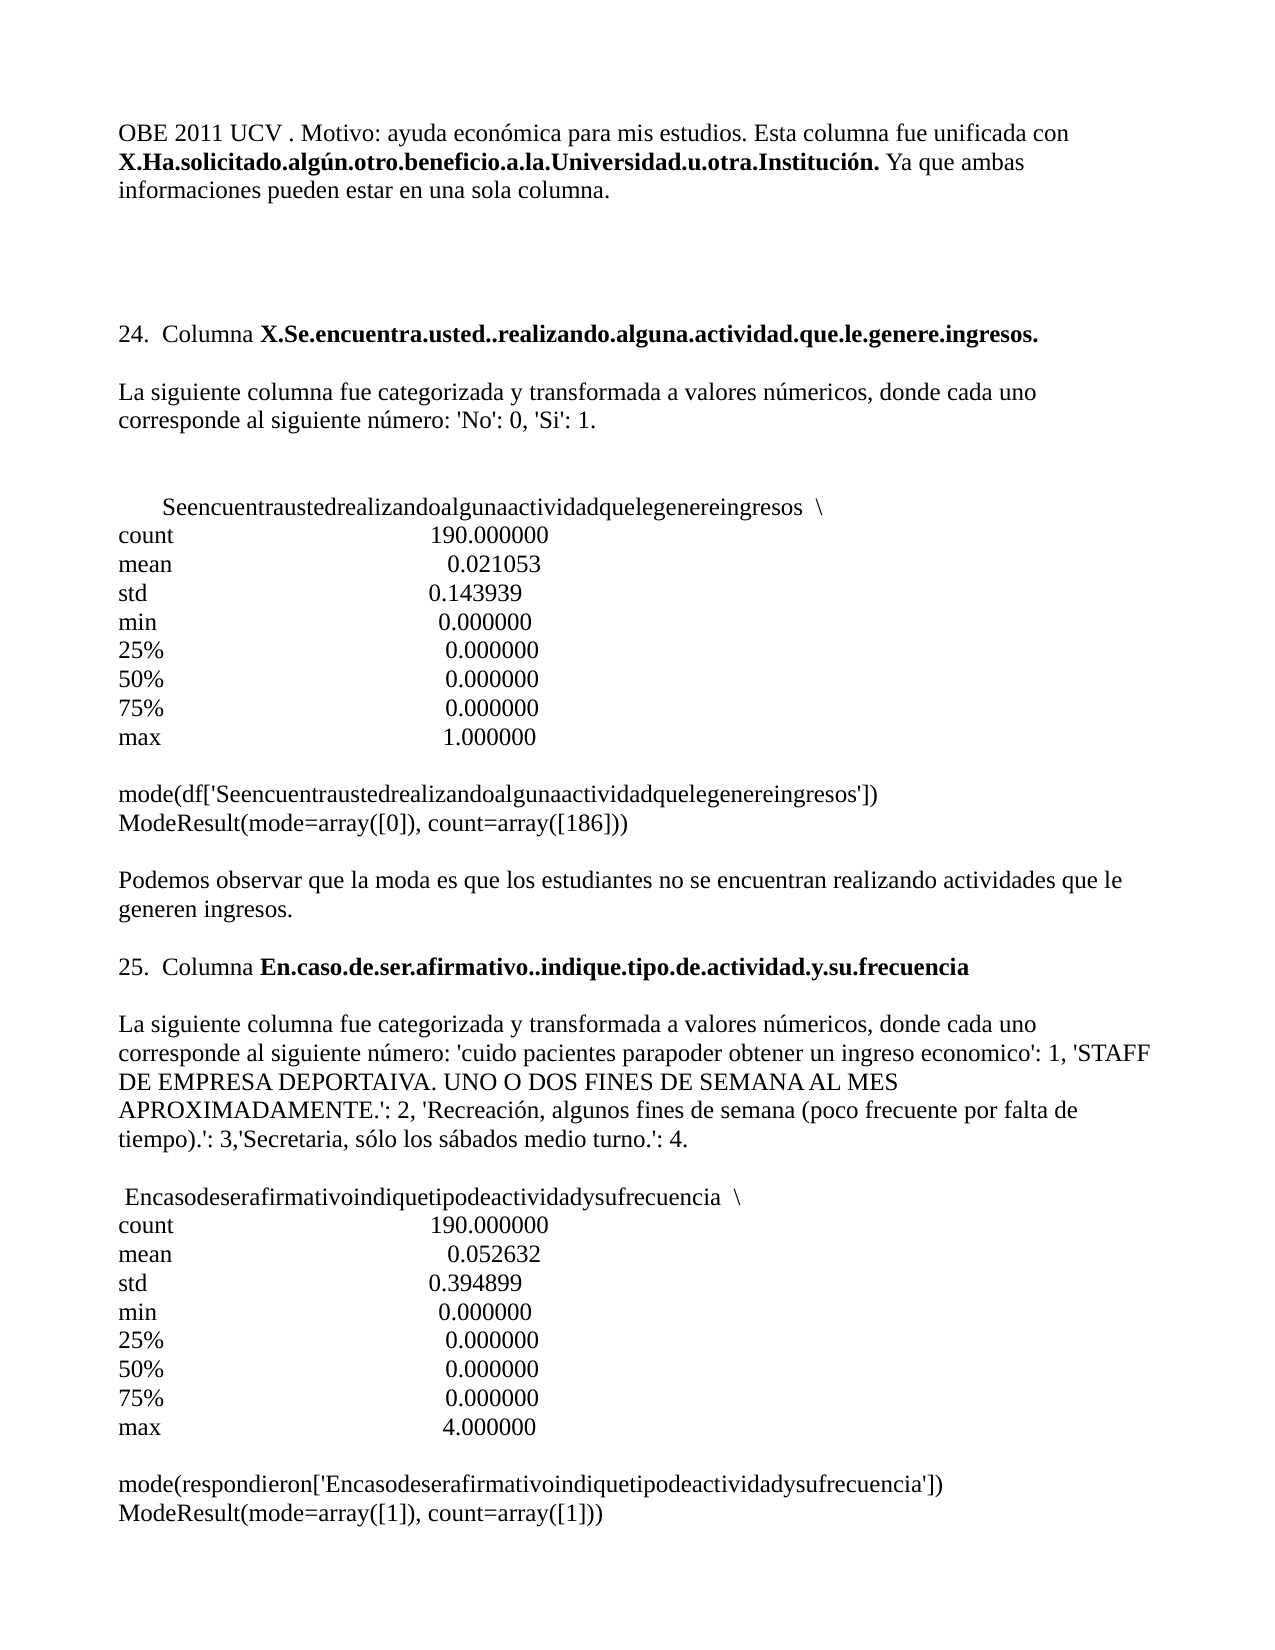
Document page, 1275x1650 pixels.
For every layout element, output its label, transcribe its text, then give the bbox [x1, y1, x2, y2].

text 50% 0.000000 [118, 1354, 1157, 1383]
text 24. Columna X.Se.encuentra.usted..realizando.alguna.actividad.que.le.genere.ingresos. [118, 319, 1157, 348]
text mode(respondieron['Encasodeserafirmativoindiquetipodeactividadysufrecuencia']) [118, 1469, 1157, 1498]
text Seencuentraustedrealizandoalgunaactividadquelegenereingresos \ [118, 492, 1157, 521]
text ModeResult(mode=array([1]), count=array([1])) [118, 1498, 1157, 1527]
text min 0.000000 [118, 1297, 1157, 1326]
text std 0.394899 [118, 1268, 1157, 1297]
text std 0.143939 [118, 578, 1157, 607]
text 25. Columna En.caso.de.ser.afirmativo..indique.tipo.de.actividad.y.su.frecuencia [118, 952, 1157, 981]
text 50% 0.000000 [118, 664, 1157, 693]
text count 190.000000 [118, 521, 1157, 549]
text mode(df['Seencuentraustedrealizandoalgunaactividadquelegenereingresos']) [118, 779, 1157, 808]
text count 190.000000 [118, 1211, 1157, 1239]
text max 4.000000 [118, 1412, 1157, 1441]
text mean 0.052632 [118, 1239, 1157, 1268]
text Podemos observar que la moda es que los estudiantes no se encuentran realizando actividades que le generen ingresos. [118, 866, 1157, 923]
text OBE 2011 UCV . Motivo: ayuda económica para mis estudios. Esta columna fue unificada con X.Ha.solicitado.algún.otro.beneficio.a.la.Universidad.u.otra.Institución. Ya que ambas informaciones pueden estar en una sola columna. [118, 118, 1157, 204]
text 25% 0.000000 [118, 1326, 1157, 1354]
text Encasodeserafirmativoindiquetipodeactividadysufrecuencia \ [118, 1182, 1157, 1211]
text mean 0.021053 [118, 549, 1157, 578]
text min 0.000000 [118, 607, 1157, 636]
text 75% 0.000000 [118, 693, 1157, 722]
text ModeResult(mode=array([0]), count=array([186])) [118, 808, 1157, 837]
text 25% 0.000000 [118, 636, 1157, 664]
text max 1.000000 [118, 722, 1157, 751]
text 75% 0.000000 [118, 1383, 1157, 1412]
text La siguiente columna fue categorizada y transformada a valores númericos, donde cada uno corresponde al siguiente número: 'No': 0, 'Si': 1. [118, 377, 1157, 434]
text La siguiente columna fue categorizada y transformada a valores númericos, donde cada uno corresponde al siguiente número: 'cuido pacientes parapoder obtener un ingreso economico': 1, 'STAFF DE EMPRESA DEPORTAIVA. UNO O DOS FINES DE SEMANA AL MES APROXIMADAMENTE.': 2, 'Recreación, algunos fines de semana (poco frecuente por falta de tiempo).': 3,'Secretaria, sólo los sábados medio turno.': 4. [118, 1009, 1157, 1153]
